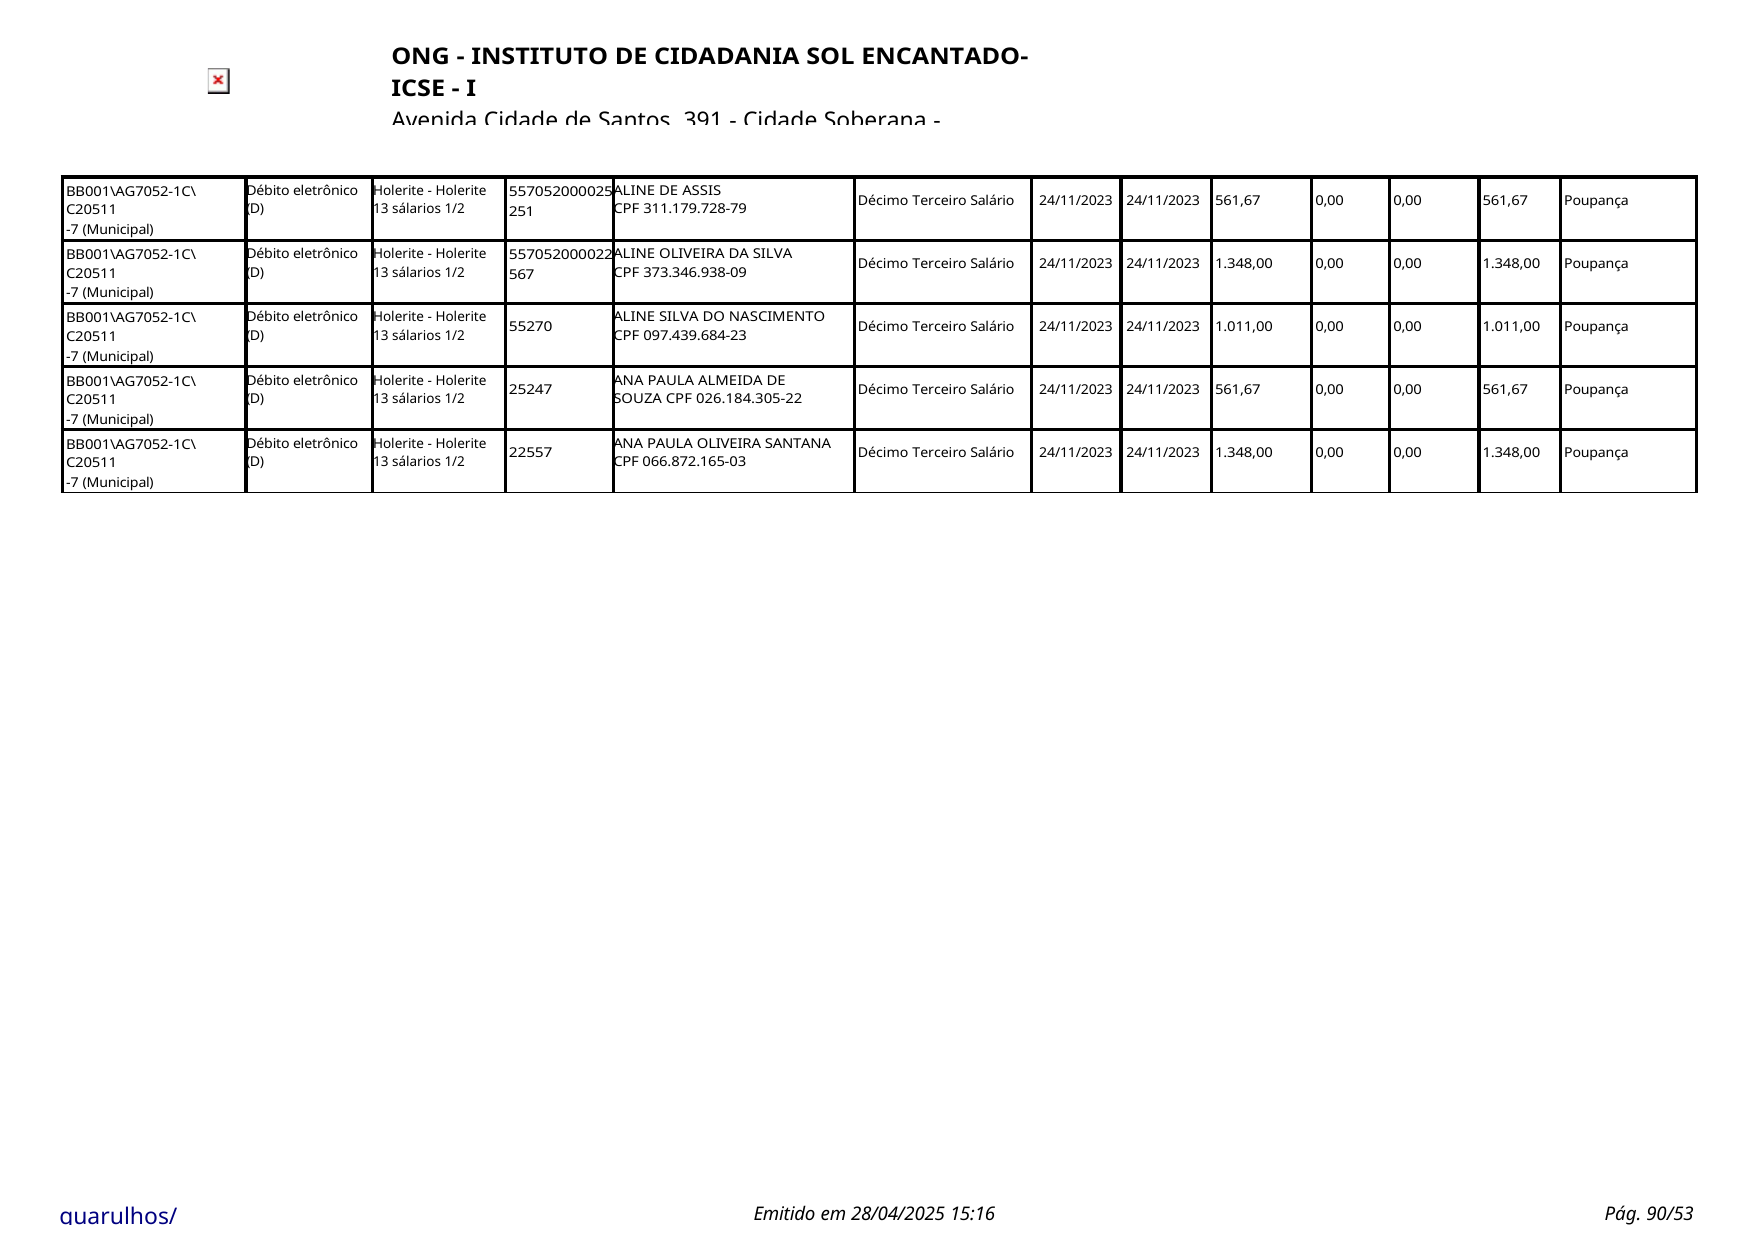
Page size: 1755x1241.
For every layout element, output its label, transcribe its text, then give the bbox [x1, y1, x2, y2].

table_cell 25247 [507, 368, 612, 428]
table_cell 0,00 [1313, 431, 1388, 491]
table_cell 24/11/2023 [1033, 368, 1119, 428]
table_cell 1.348,00 [1213, 242, 1310, 302]
table_cell Décimo Terceiro Salário [856, 242, 1030, 302]
table_cell Décimo Terceiro Salário [856, 431, 1030, 491]
table_cell Débito eletrônico (D) [248, 179, 371, 238]
table_cell 1.011,00 [1481, 305, 1559, 365]
table_cell BB001\AG7052-1C\C20511 -7 (Municipal) [64, 431, 244, 491]
table_cell Débito eletrônico (D) [248, 242, 371, 302]
table_cell 557052000025 251 [507, 179, 612, 238]
table_cell 561,67 [1481, 179, 1559, 238]
table_cell 24/11/2023 [1123, 431, 1210, 491]
table_cell 0,00 [1391, 305, 1477, 365]
table_cell Débito eletrônico (D) [248, 305, 371, 365]
table_cell Holerite - Holerite 13 sálarios 1/2 [374, 179, 504, 238]
table_cell BB001\AG7052-1C\C20511 -7 (Municipal) [64, 368, 244, 428]
table_cell 55270 [507, 305, 612, 365]
table_cell ALINE DE ASSIS CPF 311.179.728-79 [615, 179, 853, 238]
table_cell Poupança [1562, 242, 1695, 302]
table_cell 24/11/2023 [1123, 305, 1210, 365]
table_cell ALINE OLIVEIRA DA SILVA CPF 373.346.938-09 [615, 242, 853, 302]
table_cell Débito eletrônico (D) [248, 431, 371, 491]
table_cell 24/11/2023 [1033, 431, 1119, 491]
table_cell BB001\AG7052-1C\C20511 -7 (Municipal) [64, 179, 244, 238]
table_cell 24/11/2023 [1033, 179, 1119, 238]
table_cell Holerite - Holerite 13 sálarios 1/2 [374, 242, 504, 302]
table_cell 24/11/2023 [1123, 242, 1210, 302]
table_cell 24/11/2023 [1033, 242, 1119, 302]
table_cell 24/11/2023 [1123, 179, 1210, 238]
table_cell 0,00 [1313, 368, 1388, 428]
table_cell 561,67 [1213, 368, 1310, 428]
table_cell Décimo Terceiro Salário [856, 179, 1030, 238]
table_cell 1.011,00 [1213, 305, 1310, 365]
table_cell 561,67 [1213, 179, 1310, 238]
table_cell 1.348,00 [1481, 242, 1559, 302]
table_cell Débito eletrônico (D) [248, 368, 371, 428]
table_cell 0,00 [1391, 179, 1477, 238]
table_cell ALINE SILVA DO NASCIMENTO CPF 097.439.684-23 [615, 305, 853, 365]
table_cell Poupança [1562, 305, 1695, 365]
table_cell BB001\AG7052-1C\C20511 -7 (Municipal) [64, 242, 244, 302]
table_cell 557052000022 567 [507, 242, 612, 302]
table_cell BB001\AG7052-1C\C20511 -7 (Municipal) [64, 305, 244, 365]
table_cell 24/11/2023 [1123, 368, 1210, 428]
table_cell 0,00 [1391, 368, 1477, 428]
table_cell Décimo Terceiro Salário [856, 368, 1030, 428]
table_cell ANA PAULA ALMEIDA DE SOUZA CPF 026.184.305-22 [615, 368, 853, 428]
table_cell 0,00 [1313, 242, 1388, 302]
table_cell Poupança [1562, 368, 1695, 428]
table_cell 0,00 [1313, 305, 1388, 365]
table_cell Décimo Terceiro Salário [856, 305, 1030, 365]
table_cell 0,00 [1391, 431, 1477, 491]
table_cell 0,00 [1313, 179, 1388, 238]
table_cell Holerite - Holerite 13 sálarios 1/2 [374, 368, 504, 428]
table_cell Holerite - Holerite 13 sálarios 1/2 [374, 305, 504, 365]
table_cell Poupança [1562, 431, 1695, 491]
table_cell ANA PAULA OLIVEIRA SANTANA CPF 066.872.165-03 [615, 431, 853, 491]
table_cell 1.348,00 [1213, 431, 1310, 491]
table_cell 561,67 [1481, 368, 1559, 428]
table_cell Holerite - Holerite 13 sálarios 1/2 [374, 431, 504, 491]
table_cell 22557 [507, 431, 612, 491]
table_cell 24/11/2023 [1033, 305, 1119, 365]
table_cell 0,00 [1391, 242, 1477, 302]
table_cell Poupança [1562, 179, 1695, 238]
table_cell 1.348,00 [1481, 431, 1559, 491]
